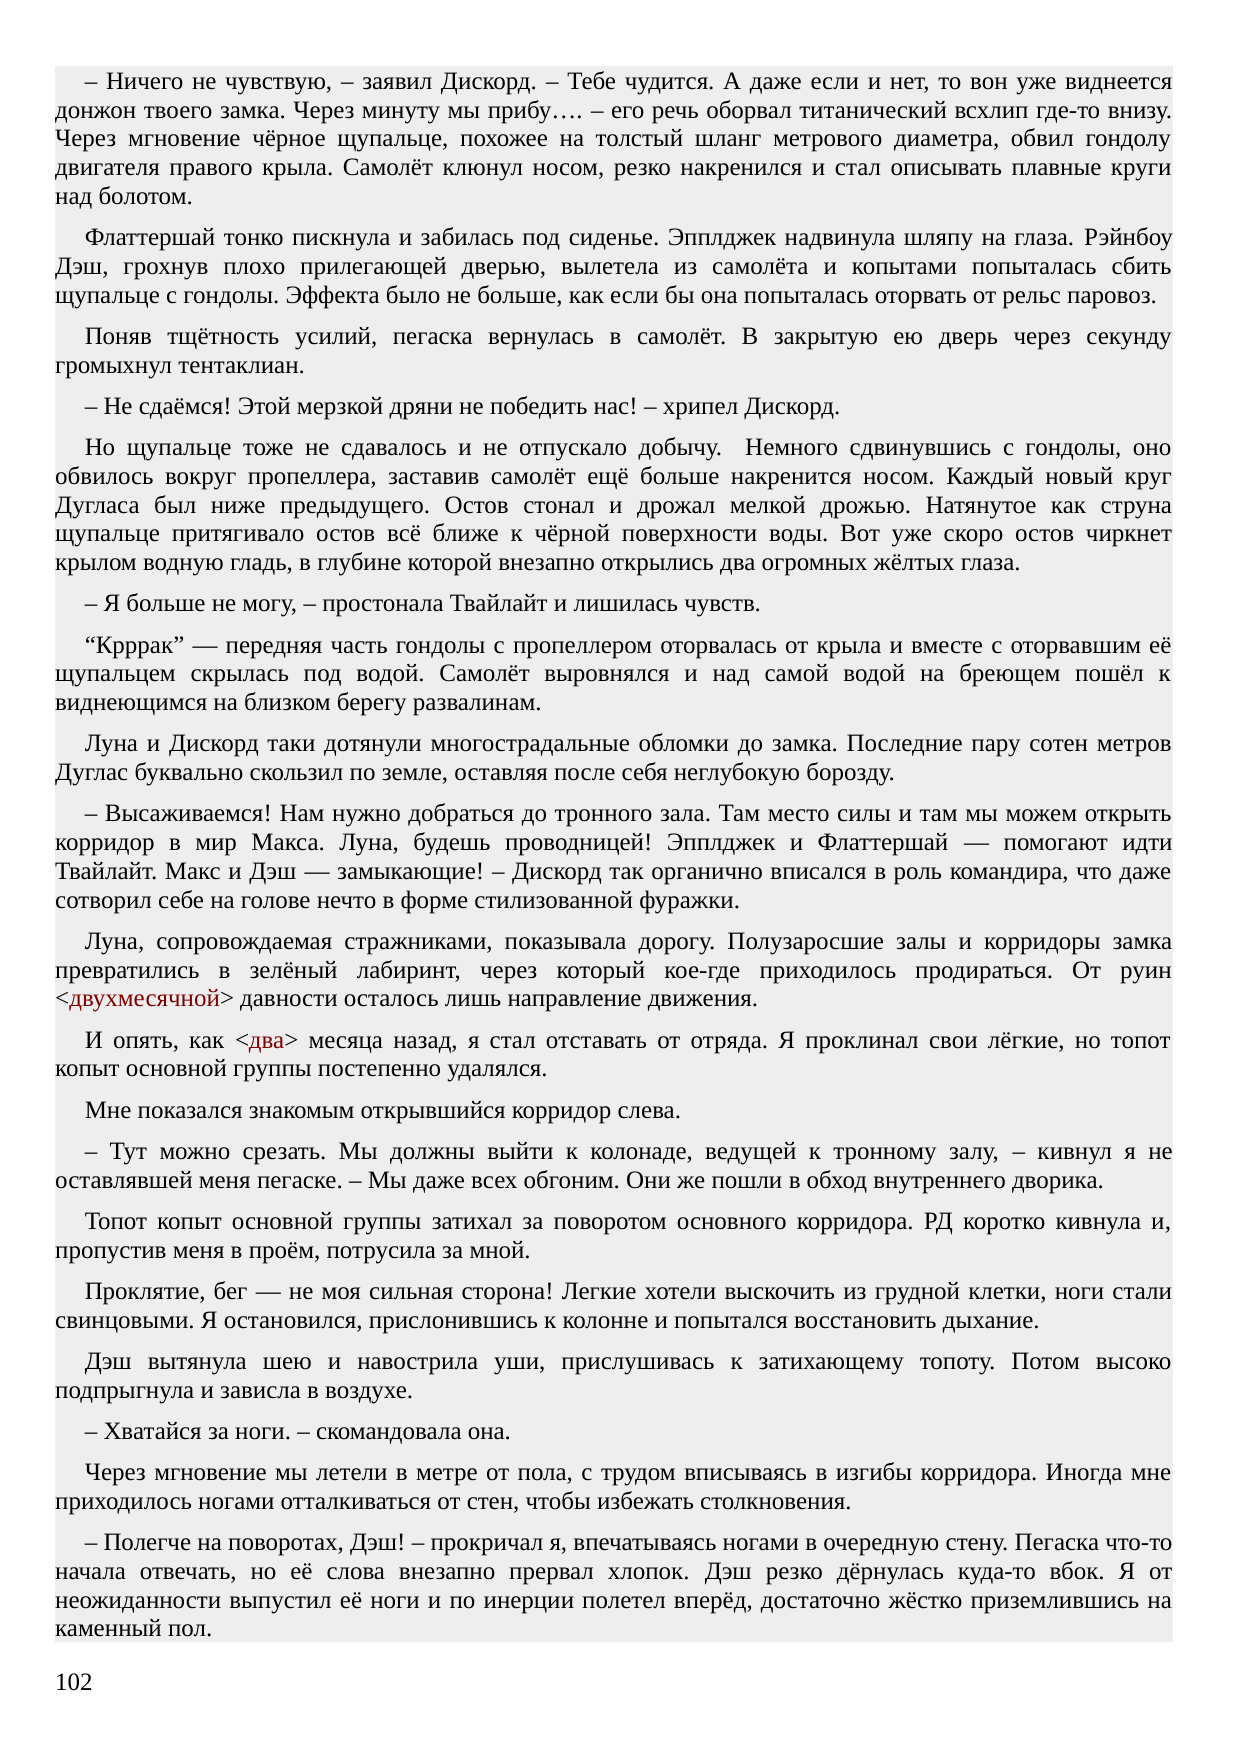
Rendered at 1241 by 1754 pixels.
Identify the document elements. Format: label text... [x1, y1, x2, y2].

text Поняв тщётность усилий, пегаска вернулась в самолёт. В закрытую ею дверь через секунду громыхнул тентаклиан. [55, 321, 1173, 378]
text Проклятие, бег — не моя сильная сторона! Легкие хотели выскочить из грудной клетки, ноги стали свинцовыми. Я остановился, прислонившись к колонне и попытался восстановить дыхание. [55, 1276, 1173, 1333]
text Луна, сопровождаемая стражниками, показывала дорогу. Полузаросшие залы и корридоры замка превратились в зелёный лабиринт, через который кое-где приходилось продираться. От руин <двухмесячной> давности осталось лишь направление движения. [55, 926, 1173, 1012]
text Но щупальце тоже не сдавалось и не отпускало добычу. Немного сдвинувшись с гондолы, оно обвилось вокруг пропеллера, заставив самолёт ещё больше накренится носом. Каждый новый круг Дугласа был ниже предыдущего. Остов стонал и дрожал мелкой дрожью. Натянутое как струна щупальце притягивало остов всё ближе к чёрной поверхности воды. Вот уже скоро остов чиркнет крылом водную гладь, в глубине которой внезапно открылись два огромных жёлтых глаза. [55, 432, 1173, 576]
text Топот копыт основной группы затихал за поворотом основного корридора. РД коротко кивнула и, пропустив меня в проём, потрусила за мной. [55, 1206, 1173, 1263]
text – Не сдаёмся! Этой мерзкой дряни не победить нас! – хрипел Дискорд. [55, 391, 1173, 420]
text – Полегче на поворотах, Дэш! – прокричал я, впечатываясь ногами в очередную стену. Пегаска что-то начала отвечать, но её слова внезапно прервал хлопок. Дэш резко дёрнулась куда-то вбок. Я от неожиданности выпустил её ноги и по инерции полетел вперёд, достаточно жёстко приземлившись на каменный пол. [55, 1527, 1173, 1642]
text – Хватайся за ноги. – скомандовала она. [55, 1416, 1173, 1445]
text И опять, как <два> месяца назад, я стал отставать от отряда. Я проклинал свои лёгкие, но топот копыт основной группы постепенно удалялся. [55, 1025, 1173, 1082]
text – Тут можно срезать. Мы должны выйти к колонаде, ведущей к тронному залу, – кивнул я не оставлявшей меня пегаске. – Мы даже всех обгоним. Они же пошли в обход внутреннего дворика. [55, 1136, 1173, 1193]
text Луна и Дискорд таки дотянули многострадальные обломки до замка. Последние пару сотен метров Дуглас буквально скользил по земле, оставляя после себя неглубокую борозду. [55, 728, 1173, 786]
text Дэш вытянула шею и навострила уши, прислушивась к затихающему топоту. Потом высоко подпрыгнула и зависла в воздухе. [55, 1346, 1173, 1403]
text – Высаживаемся! Нам нужно добраться до тронного зала. Там место силы и там мы можем открыть корридор в мир Макса. Луна, будешь проводницей! Эпплджек и Флаттершай — помогают идти Твайлайт. Макс и Дэш — замыкающие! – Дискорд так органично вписался в роль командира, что даже сотворил себе на голове нечто в форме стилизованной фуражки. [55, 798, 1173, 913]
text Флаттершай тонко пискнула и забилась под сиденье. Эпплджек надвинула шляпу на глаза. Рэйнбоу Дэш, грохнув плохо прилегающей дверью, вылетела из самолёта и копытами попыталась сбить щупальце с гондолы. Эффекта было не больше, как если бы она попыталась оторвать от рельс паровоз. [55, 222, 1173, 308]
text – Ничего не чувствую, – заявил Дискорд. – Тебе чудится. А даже если и нет, то вон уже виднеется донжон твоего замка. Через минуту мы прибу…. – его речь оборвал титанический всхлип где-то внизу. Через мгновение чёрное щупальце, похожее на толстый шланг метрового диаметра, обвил гондолу двигателя правого крыла. Самолёт клюнул носом, резко накренился и стал описывать плавные круги над болотом. [55, 66, 1173, 210]
text – Я больше не могу, – простонала Твайлайт и лишилась чувств. [55, 588, 1173, 617]
text Через мгновение мы летели в метре от пола, с трудом вписываясь в изгибы корридора. Иногда мне приходилось ногами отталкиваться от стен, чтобы избежать столкновения. [55, 1457, 1173, 1515]
text Мне показался знакомым открывшийся корридор слева. [55, 1095, 1173, 1123]
text “Крррак” — передняя часть гондолы с пропеллером оторвалась от крыла и вместе с оторвавшим её щупальцем скрылась под водой. Самолёт выровнялся и над самой водой на бреющем пошёл к виднеющимся на близком берегу развалинам. [55, 630, 1173, 716]
